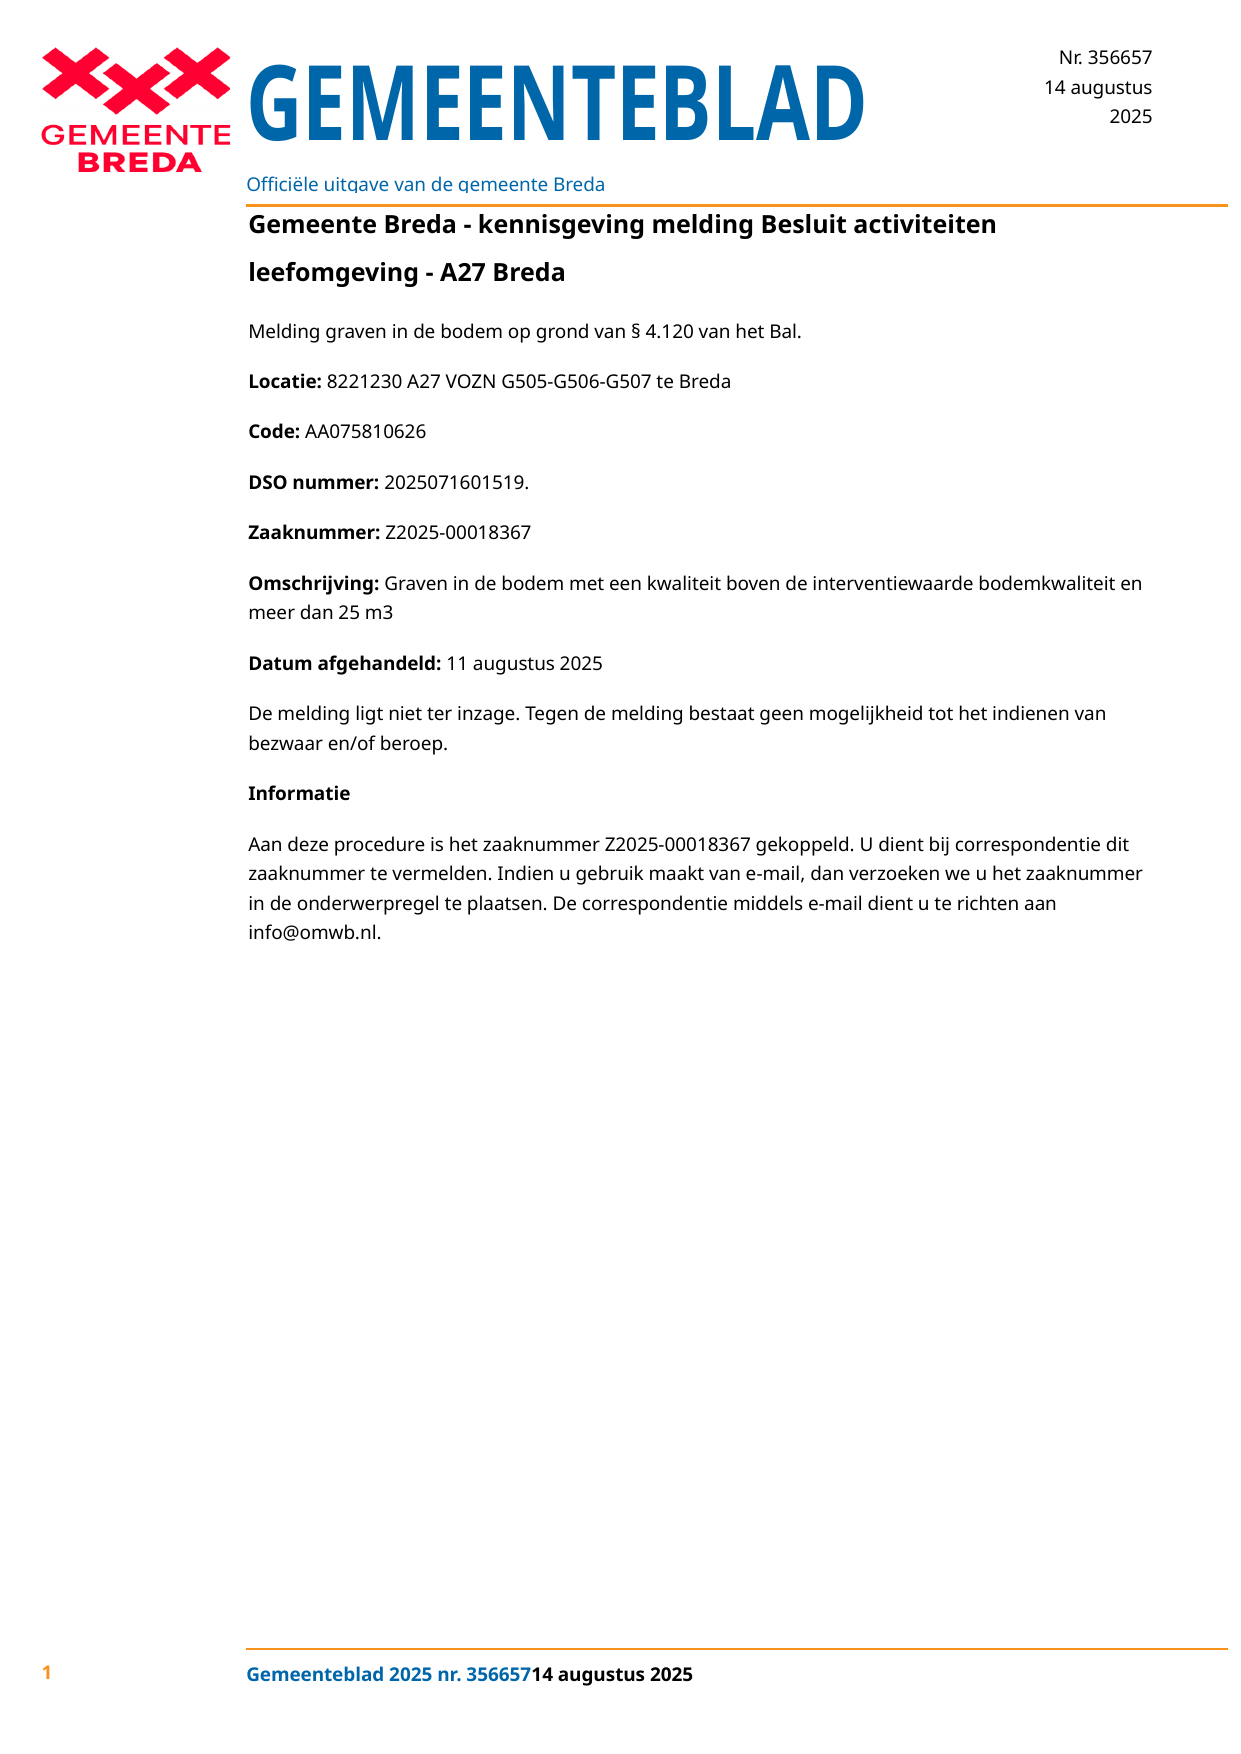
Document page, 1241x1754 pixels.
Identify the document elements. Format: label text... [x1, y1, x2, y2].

picture [41, 47, 231, 172]
text DSO nummer: 2025071601519. [248, 469, 1152, 495]
text Omschrijving: Graven in de bodem met een kwaliteit boven de interventiewaarde bodemkwaliteit en meer dan 25 m3 [248, 570, 1152, 625]
text Code: AA075810626 [248, 419, 1152, 444]
text Datum afgehandeld: 11 augustus 2025 [248, 650, 1152, 676]
text Melding graven in de bodem op grond van § 4.120 van het Bal. [248, 318, 1152, 344]
text De melding ligt niet ter inzage. Tegen de melding bestaat geen mogelijkheid tot het indienen van bezwaar en/of beroep. [248, 700, 1152, 756]
text Informatie [248, 780, 1152, 806]
text Aan deze procedure is het zaaknummer Z2025-00018367 gekoppeld. U dient bij correspondentie dit zaaknummer te vermelden. Indien u gebruik maakt van e-mail, dan verzoeken we u het zaaknummer in de onderwerpregel te plaatsen. De correspondentie middels e-mail dient u te richten aan info@omwb.nl. [248, 831, 1152, 945]
text Zaaknummer: Z2025-00018367 [248, 519, 1152, 545]
text Locatie: 8221230 A27 VOZN G505-G506-G507 te Breda [248, 368, 1152, 394]
text Gemeente Breda - kennisgeving melding Besluit activiteiten leefomgeving - A27 Breda [248, 207, 1152, 288]
